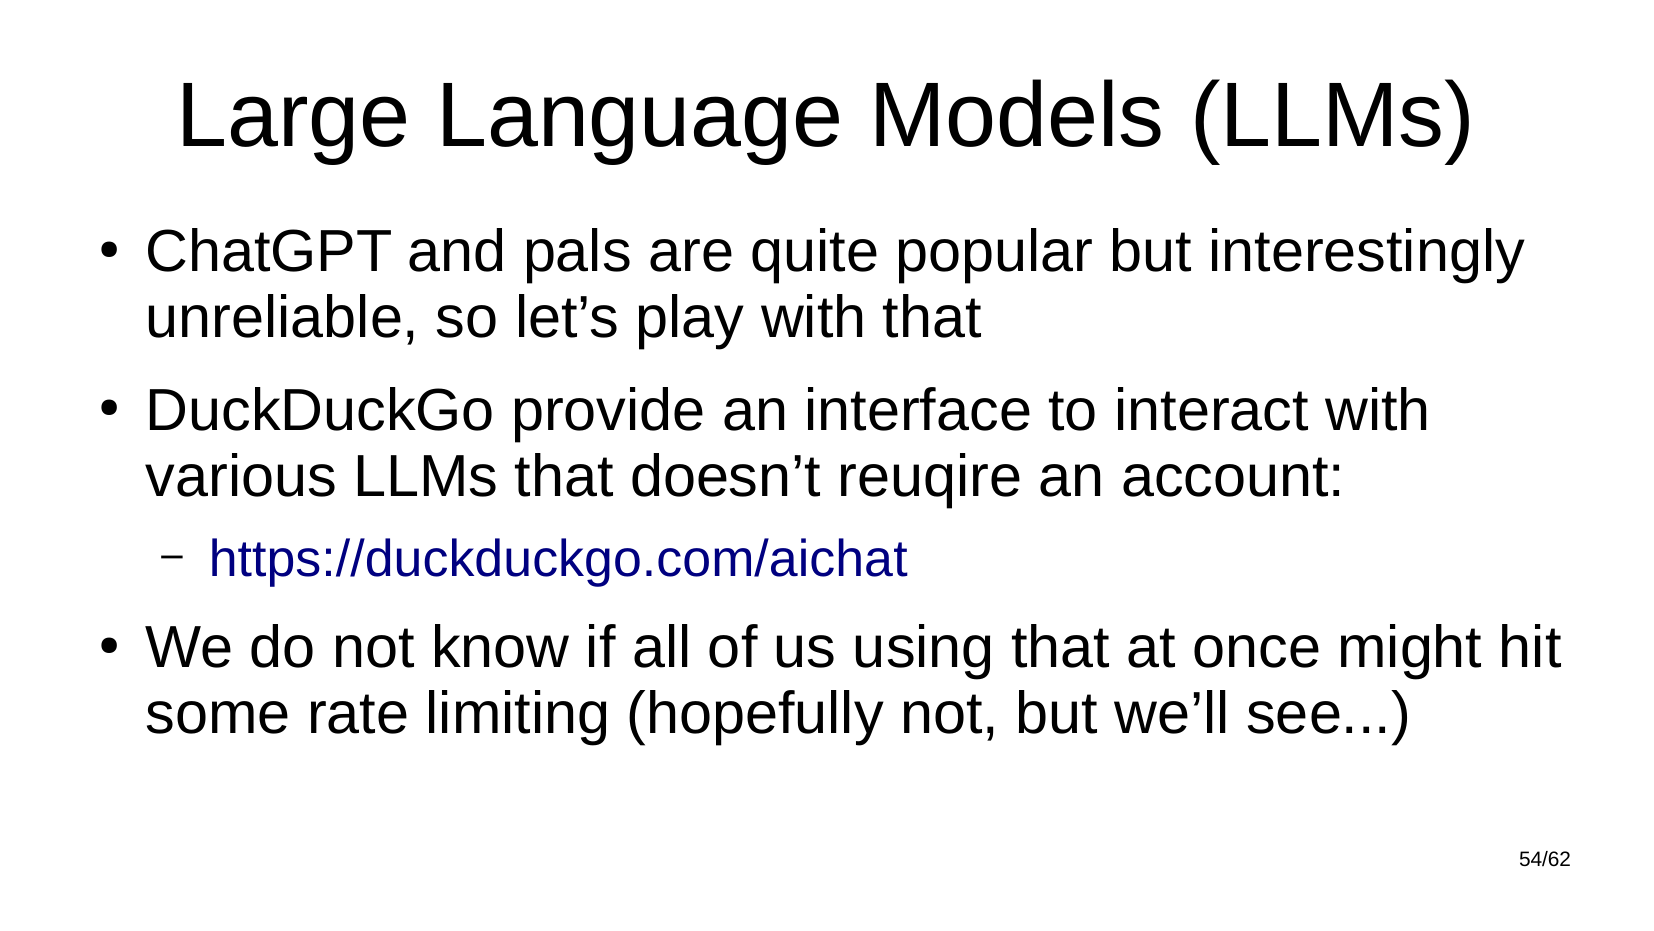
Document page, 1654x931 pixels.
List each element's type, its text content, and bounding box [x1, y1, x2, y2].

title Large Language Models (LLMs) [82, 37, 1571, 193]
list ChatGPT and pals are quite popular but interestingly unreliable, so let’s play with that DuckDuckGo provide an interface to interact with various LLMs that doesn’t reuqire an account: https://duckduckgo.com/aichat We do not know if all of us using that at once might hit some rate limiting (hopefully not, but we’ll see...) [82, 217, 1571, 758]
